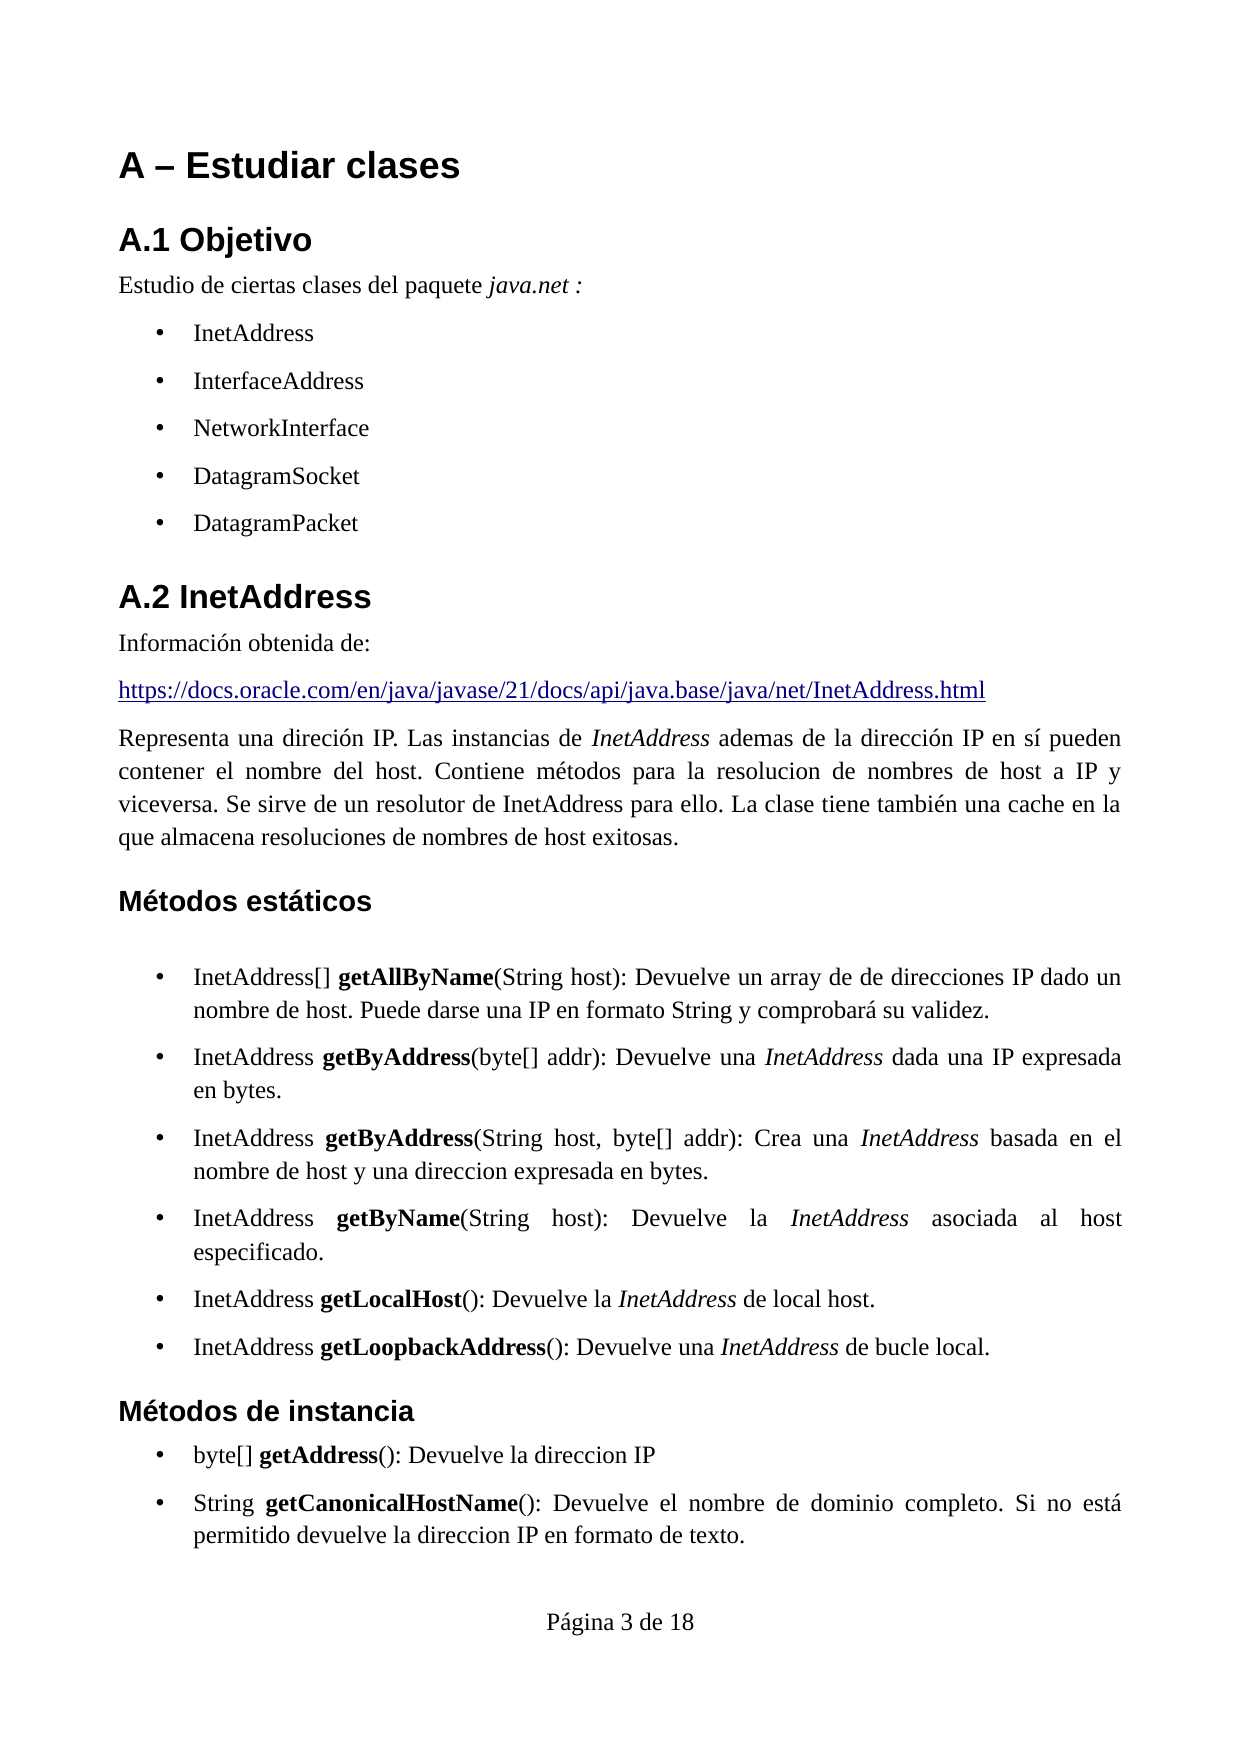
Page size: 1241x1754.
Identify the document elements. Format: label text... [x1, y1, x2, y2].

list InetAddress getByAddress(byte[] addr): Devuelve una InetAddress dada una IP expresada en bytes. [156, 1042, 1122, 1104]
list InterfaceAddress [156, 366, 1122, 394]
list InetAddress getByAddress(String host, byte[] addr): Crea una InetAddress basada en el nombre de host y una direccion expresada en bytes. [156, 1123, 1122, 1185]
subtitle A.2 InetAddress [118, 577, 1122, 615]
list NetworkInterface [156, 413, 1122, 442]
list InetAddress getLoopbackAddress(): Devuelve una InetAddress de bucle local. [156, 1332, 1122, 1361]
list InetAddress[] getAllByName(String host): Devuelve un array de de direcciones IP dado un nombre de host. Puede darse una IP en formato String y comprobará su validez. [156, 962, 1122, 1023]
list InetAddress [156, 318, 1122, 347]
list String getCanonicalHostName(): Devuelve el nombre de dominio completo. Si no está permitido devuelve la direccion IP en formato de texto. [156, 1488, 1122, 1549]
list DatagramSocket [156, 461, 1122, 490]
subtitle Métodos estáticos [118, 884, 1122, 918]
list DatagramPacket [156, 508, 1122, 537]
text Estudio de ciertas clases del paquete java.net : [118, 271, 1122, 299]
list InetAddress getByName(String host): Devuelve la InetAddress asociada al host especificado. [156, 1203, 1122, 1265]
list byte[] getAddress(): Devuelve la direccion IP [156, 1440, 1122, 1469]
subtitle A.1 Objetivo [118, 219, 1122, 258]
text https://docs.oracle.com/en/java/javase/21/docs/api/java.base/java/net/InetAddress.html [118, 676, 1122, 704]
subtitle Métodos de instancia [118, 1394, 1122, 1427]
subtitle A – Estudiar clases [118, 143, 1122, 186]
list InetAddress getLocalHost(): Devuelve la InetAddress de local host. [156, 1284, 1122, 1313]
text Representa una direción IP. Las instancias de InetAddress ademas de la dirección IP en sí pueden contener el nombre del host. Contiene métodos para la resolucion de nombres de host a IP y viceversa. Se sirve de un resolutor de InetAddress para ello. La clase tiene también una cache en la que almacena resoluciones de nombres de host exitosas. [118, 723, 1122, 851]
text Información obtenida de: [118, 628, 1122, 657]
